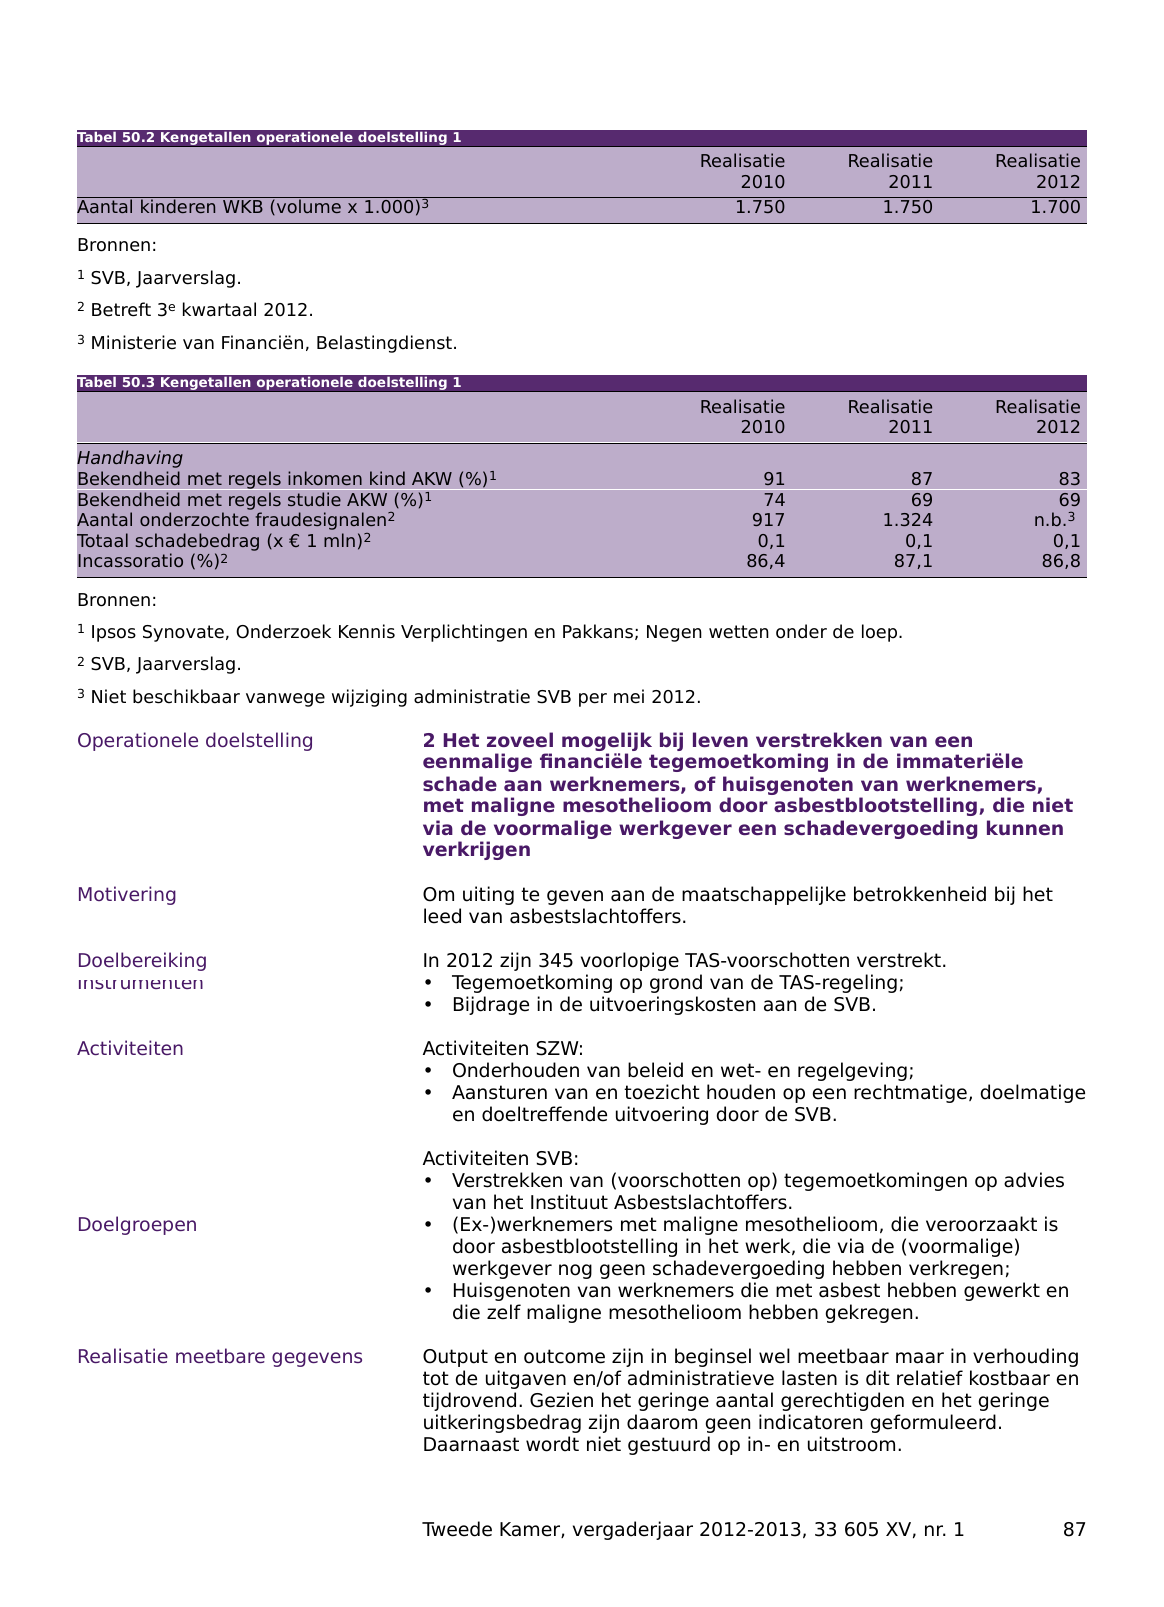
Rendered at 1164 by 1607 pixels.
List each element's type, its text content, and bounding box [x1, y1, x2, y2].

text Motivering [77, 883, 399, 906]
text Output en outcome zijn in beginsel wel meetbaar maar in verhouding tot de uitgaven en/of administratieve lasten is dit relatief kostbaar en tijdrovend. Gezien het geringe aantal gerechtigden en het geringe uitkeringsbedrag zijn daarom geen indicatoren geformuleerd. Daarnaast wordt niet gestuurd op in- en uitstroom. [422, 1346, 1087, 1456]
table_cell 83 [939, 469, 1087, 489]
table_cell Realisatie 2011 [791, 392, 939, 442]
table_header Tabel 50.3 Kengetallen operationele doelstelling 1 [77, 375, 1087, 391]
text Realisatie meetbare gegevens [77, 1346, 399, 1368]
text [77, 1060, 399, 1068]
text • Aansturen van en toezicht houden op een rechtmatige, doelmatige en doeltreffende uitvoering door de SVB. [422, 1082, 1087, 1126]
table_cell Realisatie 2010 [644, 392, 791, 442]
text • (Ex-)werknemers met maligne mesothelioom, die veroorzaakt is door asbestblootstelling in het werk, die via de (voormalige) werkgever nog geen schadevergoeding hebben verkregen; [422, 1214, 1087, 1280]
table_cell Handhaving [77, 444, 644, 469]
table_cell 1.750 [644, 198, 791, 223]
text Om uiting te geven aan de maatschappelijke betrokkenheid bij het leed van asbestslachtoffers. [422, 883, 1087, 927]
table_cell [77, 392, 644, 442]
text [77, 994, 399, 1002]
text • Onderhouden van beleid en wet- en regelgeving; [422, 1060, 1087, 1082]
table_cell Bekendheid met regels inkomen kind AKW (%)1 [77, 469, 644, 489]
text Operationele doelstelling [77, 729, 399, 751]
text Activiteiten [77, 1038, 399, 1060]
table_cell 69 [939, 490, 1087, 510]
text Doelgroepen [77, 1214, 399, 1236]
table_cell Bekendheid met regels studie AKW (%)1 [77, 490, 644, 510]
table_cell 0,1 [939, 531, 1087, 551]
text • Verstrekken van (voorschotten op) tegemoetkomingen op advies van het Instituut Asbestslachtoffers. [422, 1170, 1087, 1214]
text Activiteiten SVB: [422, 1148, 1087, 1170]
table_cell Totaal schadebedrag (x € 1 mln)2 [77, 531, 644, 551]
table_cell Realisatie 2012 [939, 392, 1087, 442]
table_cell 1.324 [791, 510, 939, 531]
table_cell [939, 444, 1087, 469]
table_cell Realisatie 2011 [791, 147, 939, 197]
text In 2012 zijn 345 voorlopige TAS-voorschotten verstrekt. [422, 950, 1087, 972]
text [77, 906, 399, 913]
table_cell Realisatie 2010 [644, 147, 791, 197]
text • Huisgenoten van werknemers die met asbest hebben gewerkt en die zelf maligne mesothelioom hebben gekregen. [422, 1280, 1087, 1324]
table_cell n.b.3 [939, 510, 1087, 531]
text • Tegemoetkoming op grond van de TAS-regeling; [422, 972, 1087, 994]
table_cell 87 [791, 469, 939, 489]
subtitle 2 Het zoveel mogelijk bij leven verstrekken van een eenmalige financiële tegemoetkoming in de immateriële schade aan werknemers, of huisgenoten van werknemers, met maligne mesothelioom door asbestblootstelling, die niet via de voormalige werkgever een schadevergoeding kunnen verkrijgen [422, 729, 1087, 861]
table_cell Bronnen: 1 SVB, Jaarverslag. 2 Betreft 3e kwartaal 2012. 3 Ministerie van Financiën, Belastingdienst. [77, 224, 1087, 353]
table_cell 1.700 [939, 198, 1087, 223]
table_cell Bronnen: 1 Ipsos Synovate, Onderzoek Kennis Verplichtingen en Pakkans; Negen wetten onder de loep. 2 SVB, Jaarverslag. 3 Niet beschikbaar vanwege wijziging administratie SVB per mei 2012. [77, 578, 1087, 707]
table_cell 0,1 [791, 531, 939, 551]
table_cell [644, 444, 791, 469]
table_cell 1.750 [791, 198, 939, 223]
table_cell 74 [644, 490, 791, 510]
table_cell 86,8 [939, 551, 1087, 577]
text Instrumenten [77, 980, 399, 994]
table_cell [791, 444, 939, 469]
table_cell 91 [644, 469, 791, 489]
text [77, 972, 399, 980]
table_cell Aantal kinderen WKB (volume x 1.000)3 [77, 198, 644, 223]
table_cell 86,4 [644, 551, 791, 577]
table_cell 0,1 [644, 531, 791, 551]
table_header Tabel 50.2 Kengetallen operationele doelstelling 1 [77, 130, 1087, 146]
table_cell 917 [644, 510, 791, 531]
table_cell 69 [791, 490, 939, 510]
table_cell [77, 147, 644, 197]
table_cell Realisatie 2012 [939, 147, 1087, 197]
text Activiteiten SZW: [422, 1038, 1087, 1060]
text Doelbereiking [77, 950, 399, 972]
table_cell Aantal onderzochte fraudesignalen2 [77, 510, 644, 531]
text • Bijdrage in de uitvoeringskosten aan de SVB. [422, 994, 1087, 1016]
table_cell 87,1 [791, 551, 939, 577]
table_cell Incassoratio (%)2 [77, 551, 644, 577]
